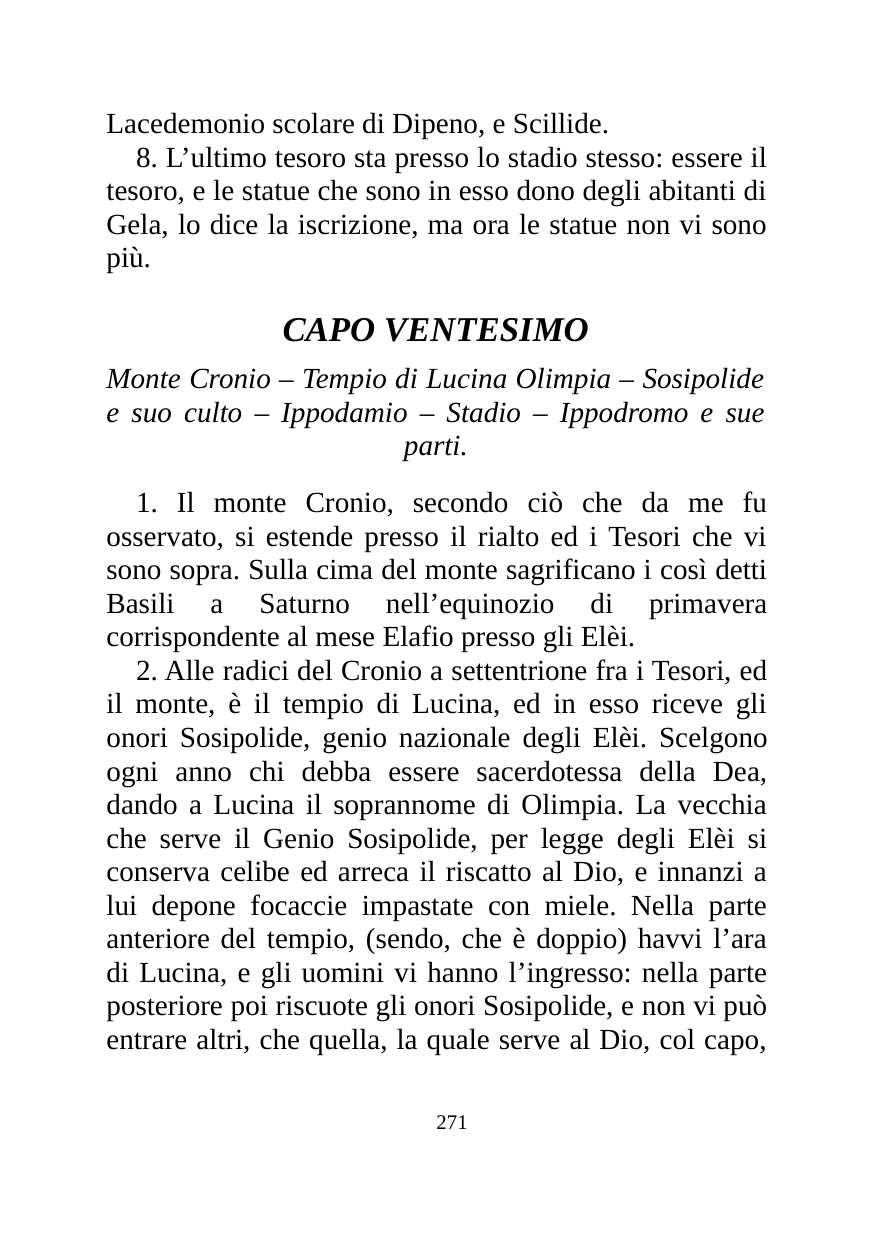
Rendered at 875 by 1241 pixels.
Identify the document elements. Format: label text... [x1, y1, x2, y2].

text Monte Cronio – Tempio di Lucina Olimpia – Sosipolide e suo culto – Ippodamio – Stadio – Ippodromo e sue parti. [106, 361, 768, 462]
text Lacedemonio scolare di Dipeno, e Scillide. [106, 106, 768, 140]
subtitle CAPO VENTESIMO [106, 309, 768, 349]
text 2. Alle radici del Cronio a settentrione fra i Tesori, ed il monte, è il tempio di Lucina, ed in esso riceve gli onori Sosipolide, genio nazionale degli Elèi. Scelgono ogni anno chi debba essere sacerdotessa della Dea, dando a Lucina il soprannome di Olimpia. La vecchia che serve il Genio Sosipolide, per legge degli Elèi si conserva celibe ed arreca il riscatto al Dio, e innanzi a lui depone focaccie impastate con miele. Nella parte anteriore del tempio, (sendo, che è doppio) havvi l’ara di Lucina, e gli uomini vi hanno l’ingresso: nella parte posteriore poi riscuote gli onori Sosipolide, e non vi può entrare altri, che quella, la quale serve al Dio, col capo, [106, 653, 768, 1056]
text 8. L’ultimo tesoro sta presso lo stadio stesso: essere il tesoro, e le statue che sono in esso dono degli abitanti di Gela, lo dice la iscrizione, ma ora le statue non vi sono più. [106, 140, 768, 274]
text 1. Il monte Cronio, secondo ciò che da me fu osservato, si estende presso il rialto ed i Tesori che vi sono sopra. Sulla cima del monte sagrificano i così detti Basili a Saturno nell’equinozio di primavera corrispondente al mese Elafio presso gli Elèi. [106, 485, 768, 653]
